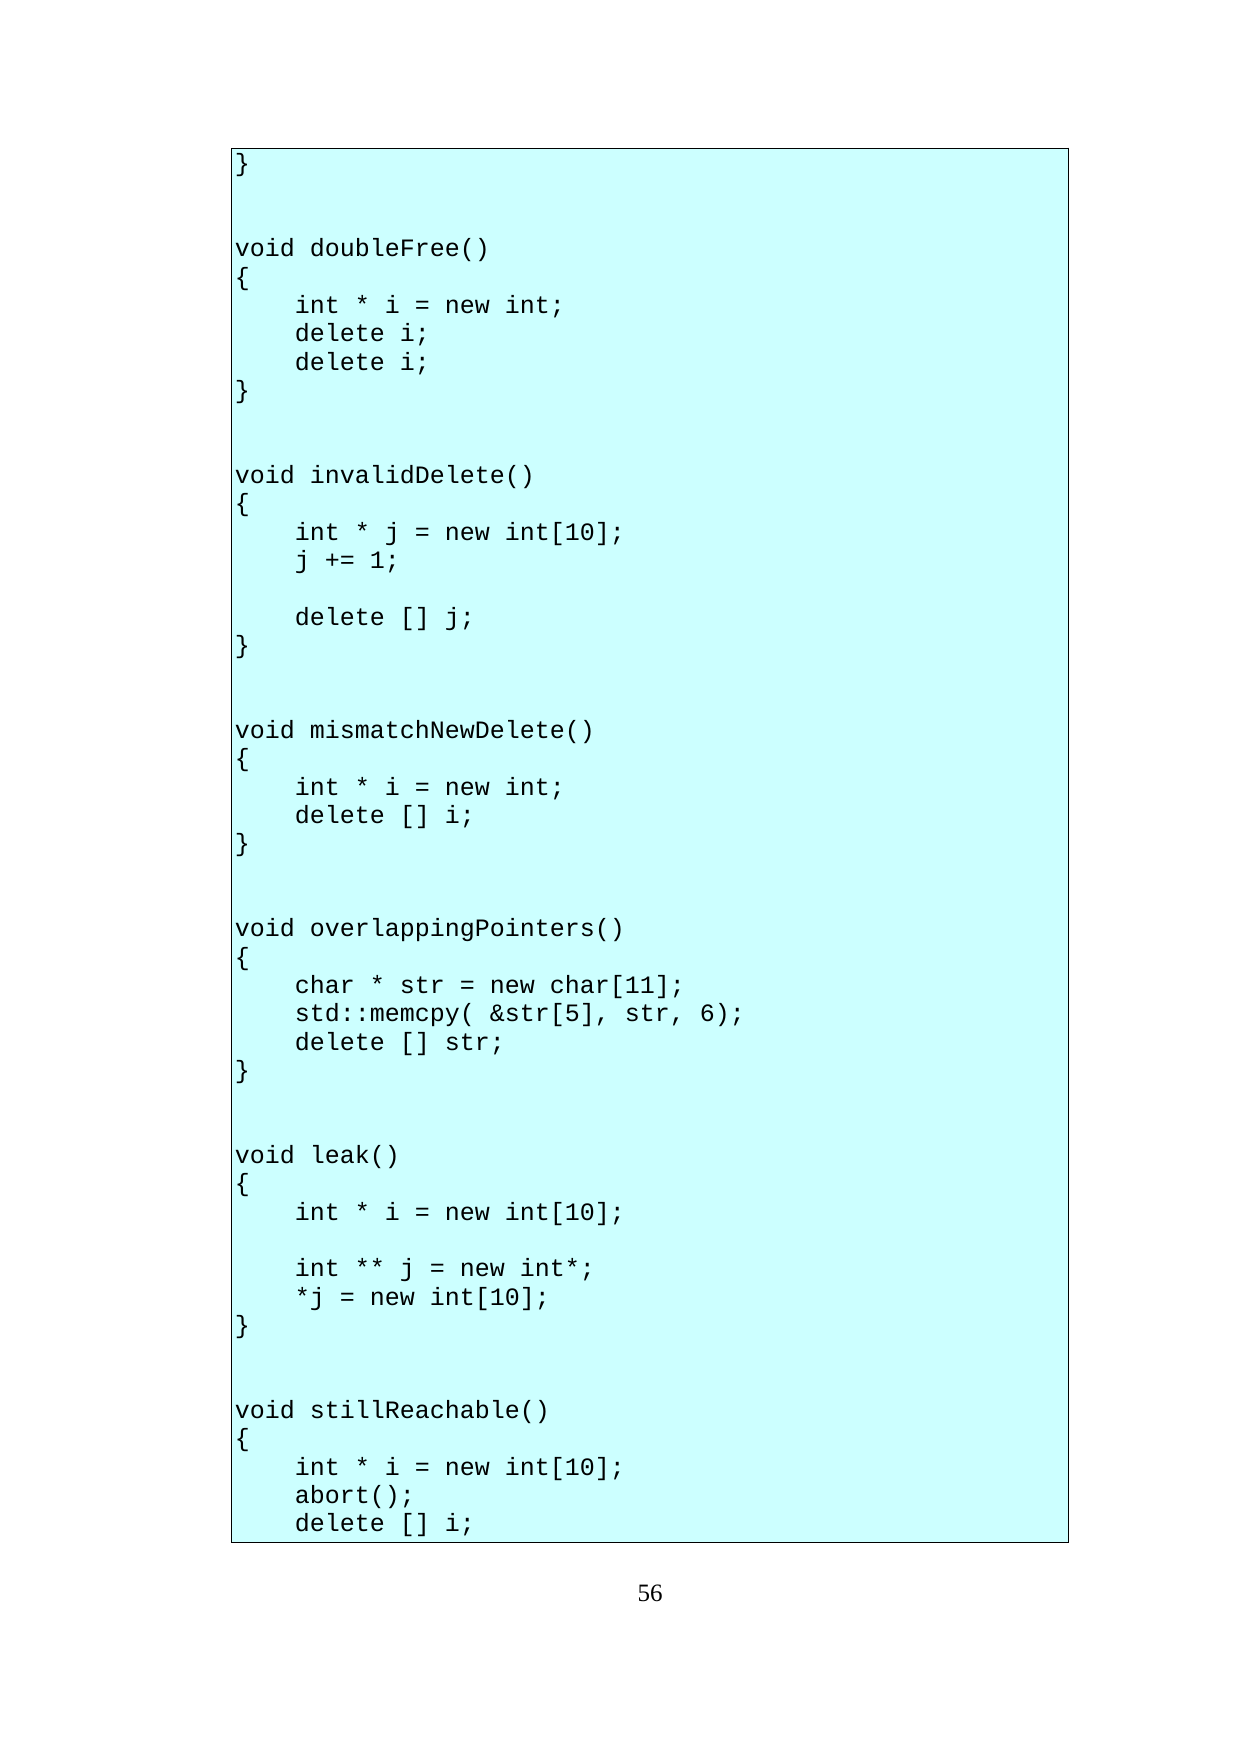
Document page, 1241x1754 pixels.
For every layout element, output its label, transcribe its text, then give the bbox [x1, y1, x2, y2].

text } void doubleFree() { int * i = new int; delete i; delete i; } void invalidDelete() { int * j = new int[10]; j += 1; delete [] j; } void mismatchNewDelete() { int * i = new int; delete [] i; } void overlappingPointers() { char * str = new char[11]; std::memcpy( &str[5], str, 6); delete [] str; } void leak() { int * i = new int[10]; int ** j = new int*; *j = new int[10]; } void stillReachable() { int * i = new int[10]; abort(); delete [] i; [232, 149, 1068, 1542]
